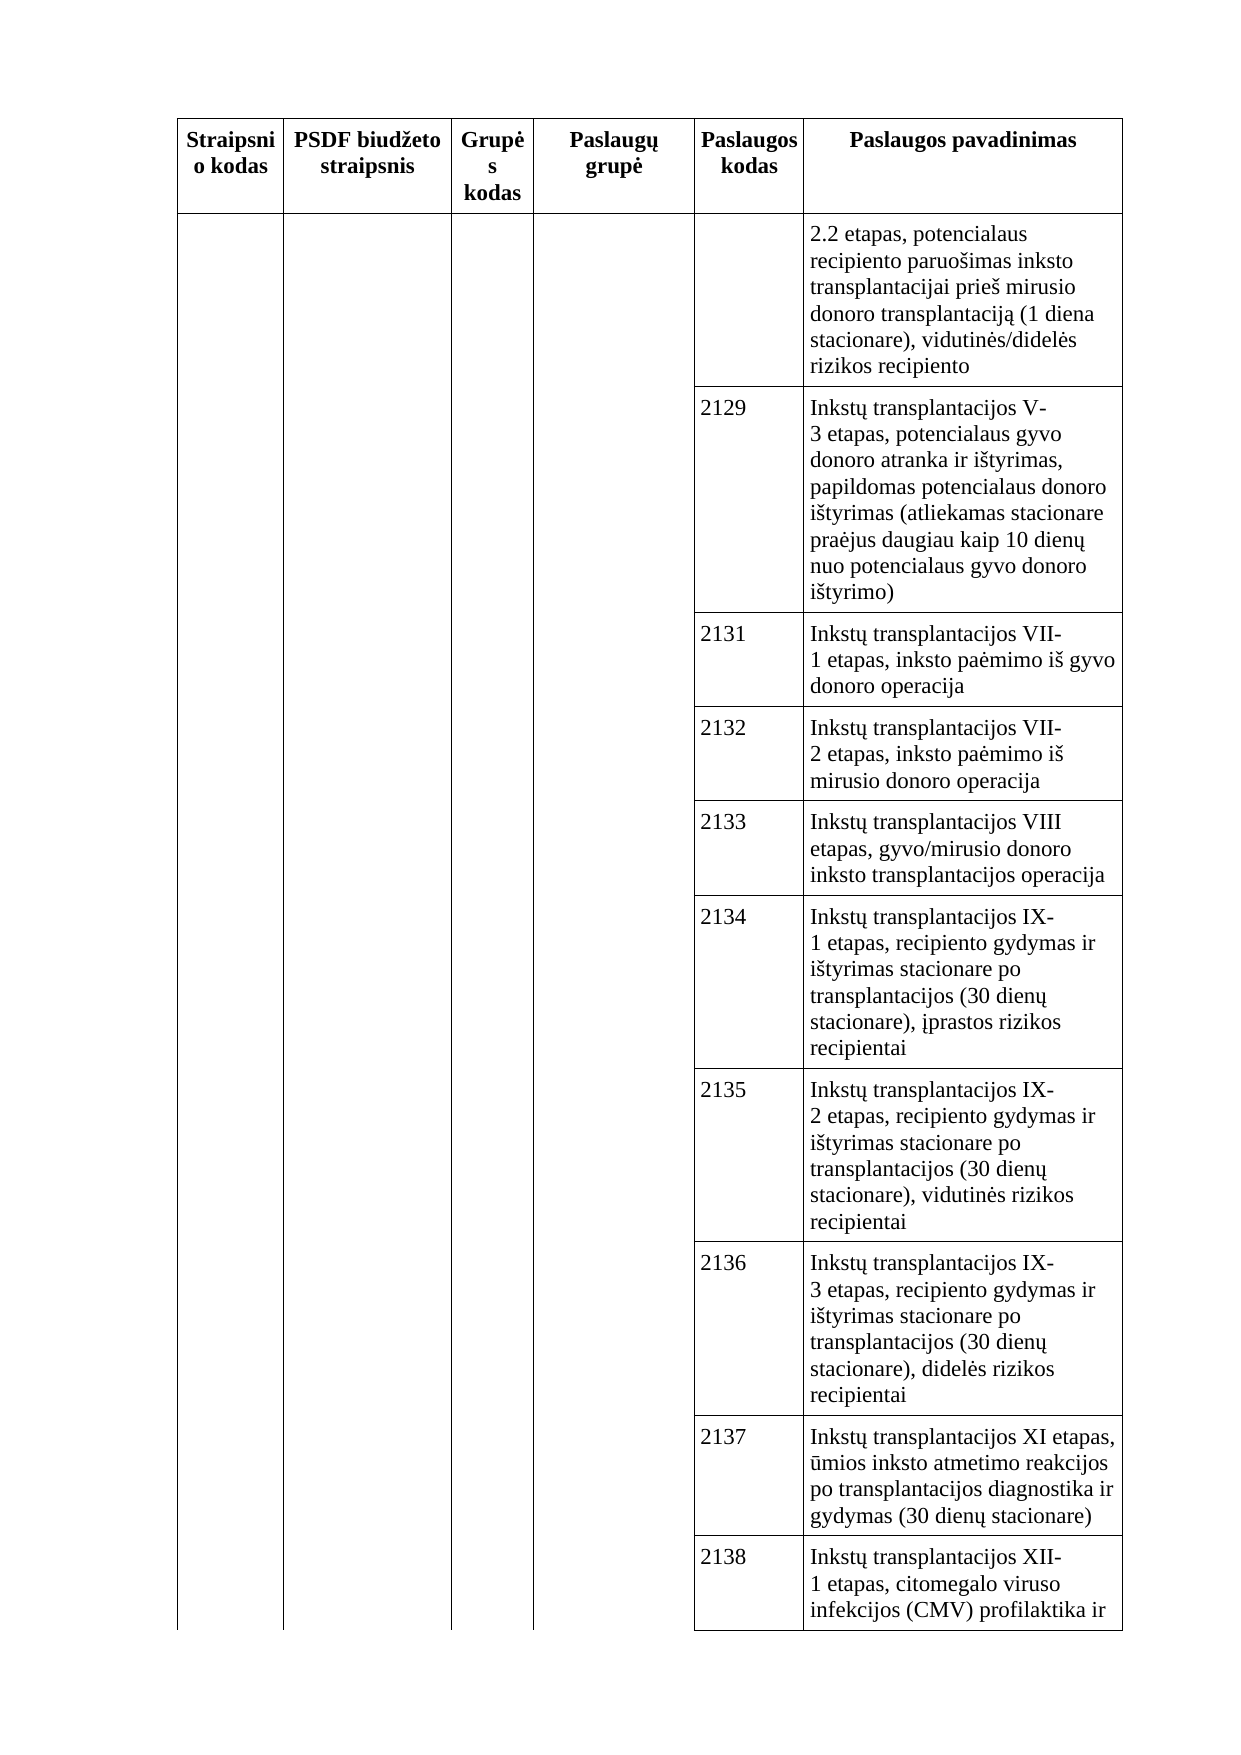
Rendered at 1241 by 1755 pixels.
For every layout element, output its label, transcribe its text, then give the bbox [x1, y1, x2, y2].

table_header Paslaugų grupė [534, 119, 694, 212]
table_cell [452, 800, 533, 894]
table_cell [178, 1068, 283, 1241]
table_cell [452, 1241, 533, 1414]
table_cell [178, 1535, 283, 1629]
table_cell [534, 612, 694, 706]
table_cell [452, 612, 533, 706]
table_cell Inkstų transplantacijos XII-1 etapas, citomegalo viruso infekcijos (CMV) profilaktika ir [804, 1536, 1122, 1629]
table_cell Inkstų transplantacijos VIII etapas, gyvo/mirusio donoro inksto transplantacijos operacija [804, 801, 1122, 894]
table_cell [284, 800, 451, 894]
table_cell Inkstų transplantacijos VII-1 etapas, inksto paėmimo iš gyvo donoro operacija [804, 613, 1122, 706]
table_cell Inkstų transplantacijos IX-3 etapas, recipiento gydymas ir ištyrimas stacionare po transplantacijos (30 dienų stacionare), didelės rizikos recipientai [804, 1242, 1122, 1414]
table_cell [452, 706, 533, 800]
table_cell 2137 [695, 1416, 803, 1535]
table_cell 2133 [695, 801, 803, 894]
table_cell [284, 1241, 451, 1414]
table_cell 2131 [695, 613, 803, 706]
table_cell [534, 1068, 694, 1241]
table_cell 2135 [695, 1069, 803, 1241]
table_cell [452, 214, 533, 386]
table_cell Inkstų transplantacijos VII-2 etapas, inksto paėmimo iš mirusio donoro operacija [804, 707, 1122, 800]
table_cell [534, 1415, 694, 1535]
table_cell [178, 1241, 283, 1414]
table_cell [534, 214, 694, 386]
table_cell [284, 612, 451, 706]
table_cell [452, 1535, 533, 1629]
table_cell [284, 895, 451, 1068]
table_cell [284, 386, 451, 612]
table_cell [534, 1241, 694, 1414]
table_cell 2134 [695, 896, 803, 1068]
table_header PSDF biudžeto straipsnis [284, 119, 451, 212]
table_cell Inkstų transplantacijos V-3 etapas, potencialaus gyvo donoro atranka ir ištyrimas, papildomas potencialaus donoro ištyrimas (atliekamas stacionare praėjus daugiau kaip 10 dienų nuo potencialaus gyvo donoro ištyrimo) [804, 387, 1122, 612]
table_header Grupės kodas [452, 119, 533, 212]
table_header Straipsnio kodas [178, 119, 283, 212]
table_cell [534, 386, 694, 612]
table_cell [452, 895, 533, 1068]
table_cell [284, 706, 451, 800]
table_cell [178, 800, 283, 894]
table_cell [452, 1068, 533, 1241]
table_cell Inkstų transplantacijos IX-1 etapas, recipiento gydymas ir ištyrimas stacionare po transplantacijos (30 dienų stacionare), įprastos rizikos recipientai [804, 896, 1122, 1068]
table_cell [178, 706, 283, 800]
table_header Paslaugos pavadinimas [804, 119, 1122, 212]
table_cell [178, 895, 283, 1068]
table_cell 2136 [695, 1242, 803, 1414]
table_cell [534, 1535, 694, 1629]
table_cell Inkstų transplantacijos XI etapas, ūmios inksto atmetimo reakcijos po transplantacijos diagnostika ir gydymas (30 dienų stacionare) [804, 1416, 1122, 1535]
table_cell [534, 895, 694, 1068]
table_header Paslaugos kodas [695, 119, 803, 212]
table_cell 2129 [695, 387, 803, 612]
table_cell Inkstų transplantacijos IX-2 etapas, recipiento gydymas ir ištyrimas stacionare po transplantacijos (30 dienų stacionare), vidutinės rizikos recipientai [804, 1069, 1122, 1241]
table_cell 2.2 etapas, potencialaus recipiento paruošimas inksto transplantacijai prieš mirusio donoro transplantaciją (1 diena stacionare), vidutinės/didelės rizikos recipiento [804, 214, 1122, 386]
table_cell [178, 612, 283, 706]
table_cell [452, 1415, 533, 1535]
table_cell [178, 386, 283, 612]
table_cell [178, 1415, 283, 1535]
table_cell [534, 800, 694, 894]
table_cell [452, 386, 533, 612]
table_cell [284, 1068, 451, 1241]
table_cell 2132 [695, 707, 803, 800]
table_cell [534, 706, 694, 800]
table_cell [284, 214, 451, 386]
table_cell [284, 1535, 451, 1629]
table_cell [695, 214, 803, 386]
table_cell [284, 1415, 451, 1535]
table_cell [178, 214, 283, 386]
table_cell 2138 [695, 1536, 803, 1629]
